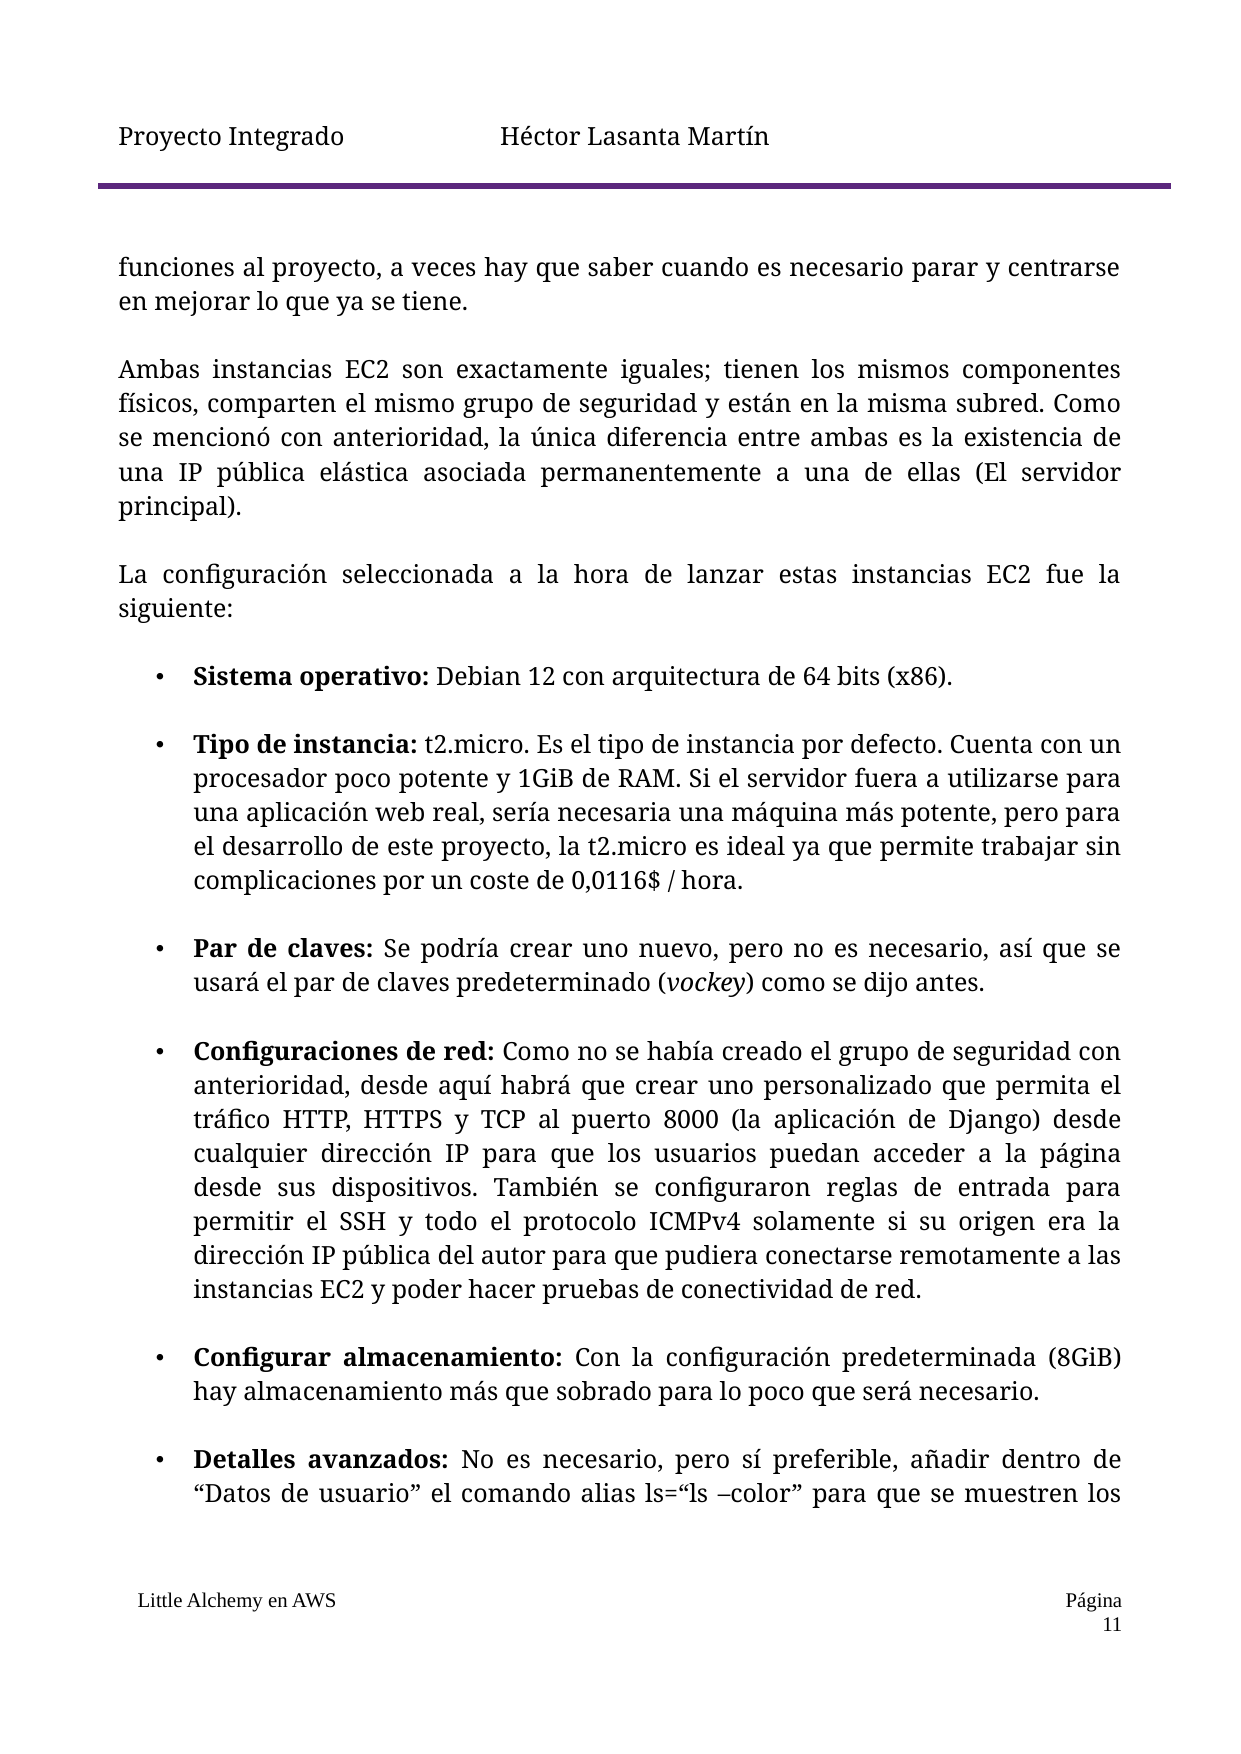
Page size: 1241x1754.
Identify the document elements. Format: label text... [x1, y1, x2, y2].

list Sistema operativo: Debian 12 con arquitectura de 64 bits (x86). [156, 658, 1122, 693]
text La configuración seleccionada a la hora de lanzar estas instancias EC2 fue la siguiente: [118, 556, 1122, 624]
list Detalles avanzados: No es necesario, pero sí preferible, añadir dentro de “Datos de usuario” el comando alias ls=“ls –color” para que se muestren los [156, 1442, 1122, 1510]
text Ambas instancias EC2 son exactamente iguales; tienen los mismos componentes físicos, comparten el mismo grupo de seguridad y están en la misma subred. Como se mencionó con anterioridad, la única diferencia entre ambas es la existencia de una IP pública elástica asociada permanentemente a una de ellas (El servidor principal). [118, 352, 1122, 522]
list Tipo de instancia: t2.micro. Es el tipo de instancia por defecto. Cuenta con un procesador poco potente y 1GiB de RAM. Si el servidor fuera a utilizarse para una aplicación web real, sería necesaria una máquina más potente, pero para el desarrollo de este proyecto, la t2.micro es ideal ya que permite trabajar sin complicaciones por un coste de 0,0116$ / hora. [156, 727, 1122, 897]
text funciones al proyecto, a veces hay que saber cuando es necesario parar y centrarse en mejorar lo que ya se tiene. [118, 250, 1122, 318]
list Configuraciones de red: Como no se había creado el grupo de seguridad con anterioridad, desde aquí habrá que crear uno personalizado que permita el tráfico HTTP, HTTPS y TCP al puerto 8000 (la aplicación de Django) desde cualquier dirección IP para que los usuarios puedan acceder a la página desde sus dispositivos. También se configuraron reglas de entrada para permitir el SSH y todo el protocolo ICMPv4 solamente si su origen era la dirección IP pública del autor para que pudiera conectarse remotamente a las instancias EC2 y poder hacer pruebas de conectividad de red. [156, 1033, 1122, 1306]
list Par de claves: Se podría crear uno nuevo, pero no es necesario, así que se usará el par de claves predeterminado (vockey) como se dijo antes. [156, 931, 1122, 999]
list Configurar almacenamiento: Con la configuración predeterminada (8GiB) hay almacenamiento más que sobrado para lo poco que será necesario. [156, 1340, 1122, 1408]
